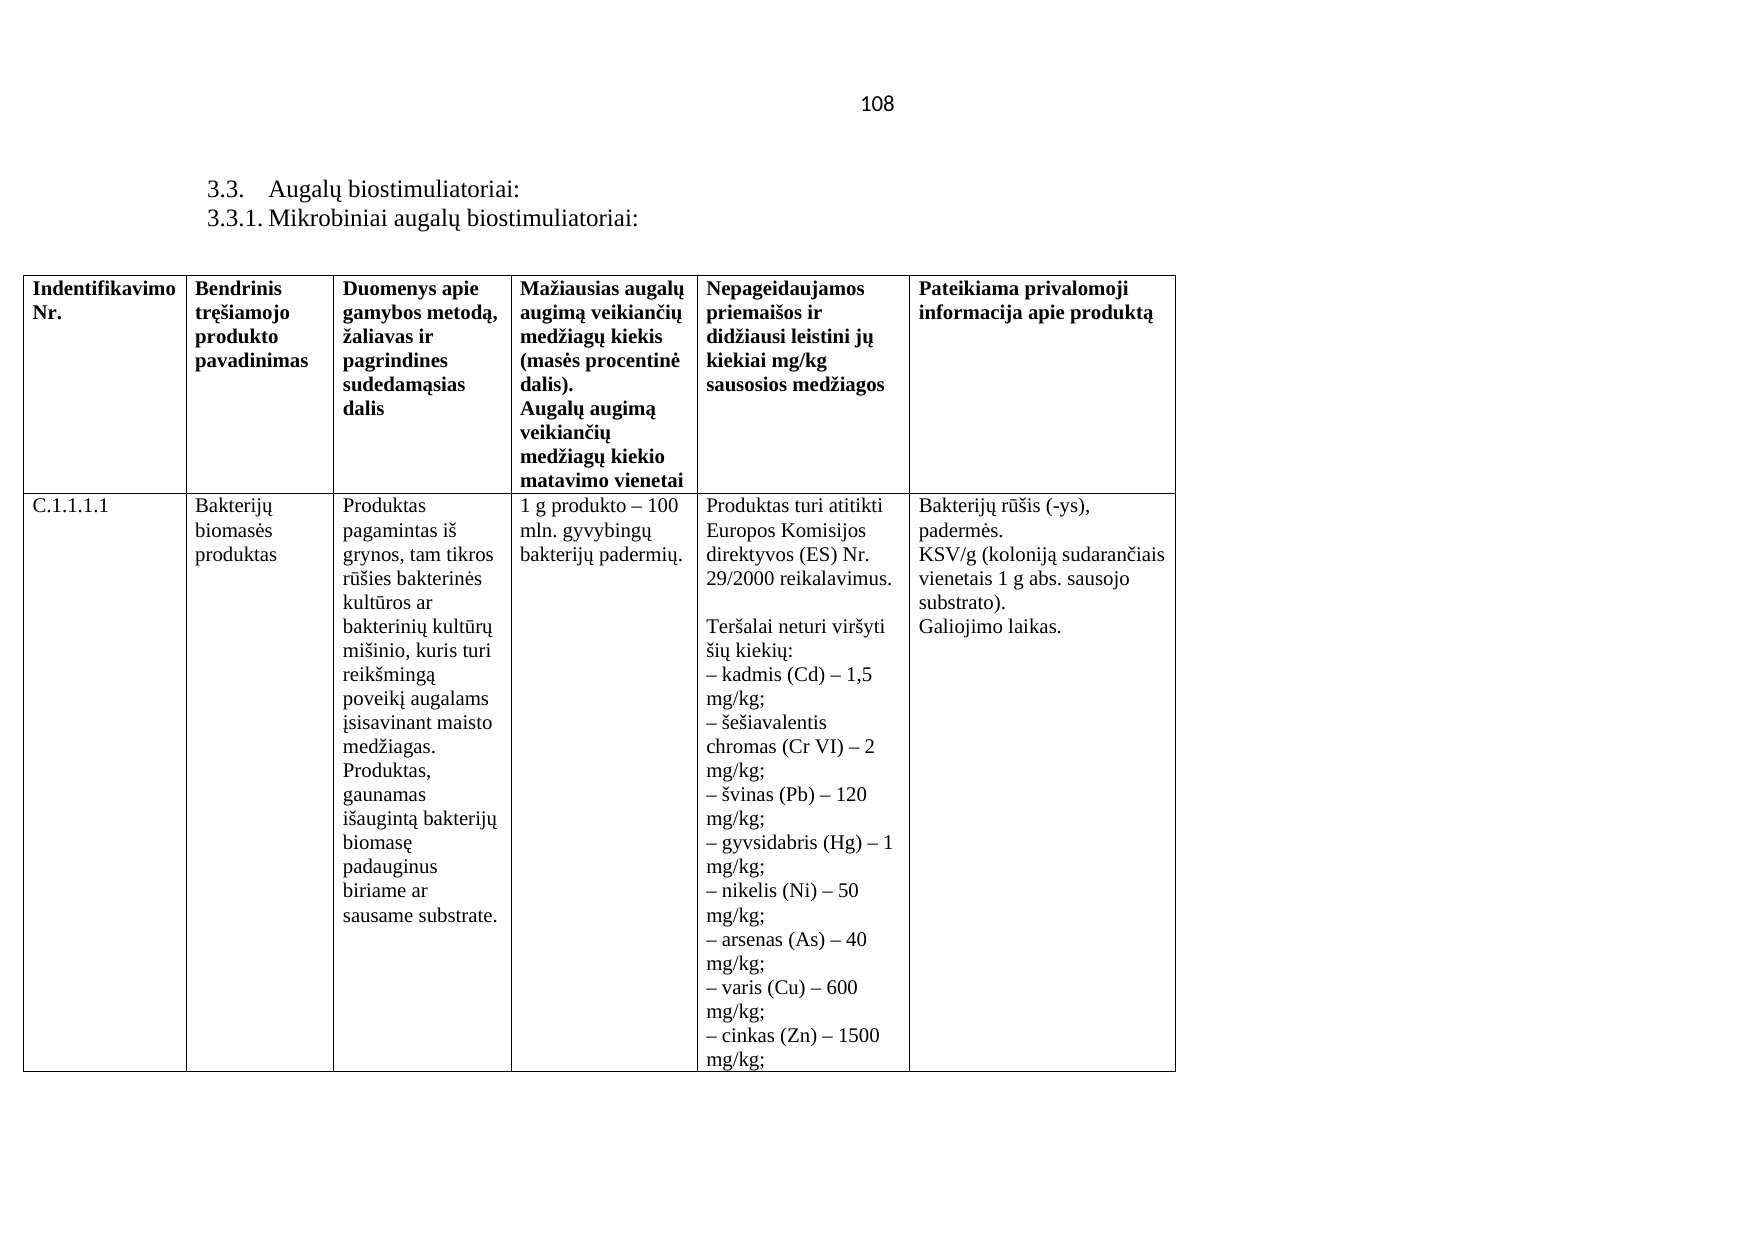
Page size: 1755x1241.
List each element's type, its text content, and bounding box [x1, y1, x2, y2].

table_cell 1 g produkto – 100 mln. gyvybingų bakterijų padermių. [512, 494, 697, 1071]
table_cell C.1.1.1.1 [24, 494, 186, 1071]
table_header Duomenys apie gamybos metodą, žaliavas ir pagrindines sudedamąsias dalis [334, 276, 511, 492]
text 3.3.1. Mikrobiniai augalų biostimuliatoriai: [118, 203, 1636, 232]
table_header Pateikiama privalomoji informacija apie produktą [910, 276, 1175, 492]
table_cell Produktas pagamintas iš grynos, tam tikros rūšies bakterinės kultūros ar bakterinių kultūrų mišinio, kuris turi reikšmingą poveikį augalams įsisavinant maisto medžiagas. Produktas, gaunamas išaugintą bakterijų biomasę padauginus biriame ar sausame substrate. [334, 494, 511, 1071]
table_header Mažiausias augalų augimą veikiančių medžiagų kiekis (masės procentinė dalis). Augalų augimą veikiančių medžiagų kiekio matavimo vienetai [512, 276, 697, 492]
text 3.3. Augalų biostimuliatoriai: [118, 174, 1636, 203]
table_cell Produktas turi atitikti Europos Komisijos direktyvos (ES) Nr. 29/2000 reikalavimus. Teršalai neturi viršyti šių kiekių: – kadmis (Cd) – 1,5 mg/kg; – šešiavalentis chromas (Cr VI) – 2 mg/kg; – švinas (Pb) – 120 mg/kg; – gyvsidabris (Hg) – 1 mg/kg; – nikelis (Ni) – 50 mg/kg; – arsenas (As) – 40 mg/kg; – varis (Cu) – 600 mg/kg; – cinkas (Zn) – 1500 mg/kg; [698, 494, 909, 1071]
table_cell Bakterijų biomasės produktas [187, 494, 333, 1071]
table_cell Bakterijų rūšis (-ys), padermės. KSV/g (koloniją sudarančiais vienetais 1 g abs. sausojo substrato). Galiojimo laikas. [910, 494, 1175, 1071]
table_header Nepageidaujamos priemaišos ir didžiausi leistini jų kiekiai mg/kg sausosios medžiagos [698, 276, 909, 492]
table_header Indentifikavimo Nr. [24, 276, 186, 492]
table_header Bendrinis tręšiamojo produkto pavadinimas [187, 276, 333, 492]
